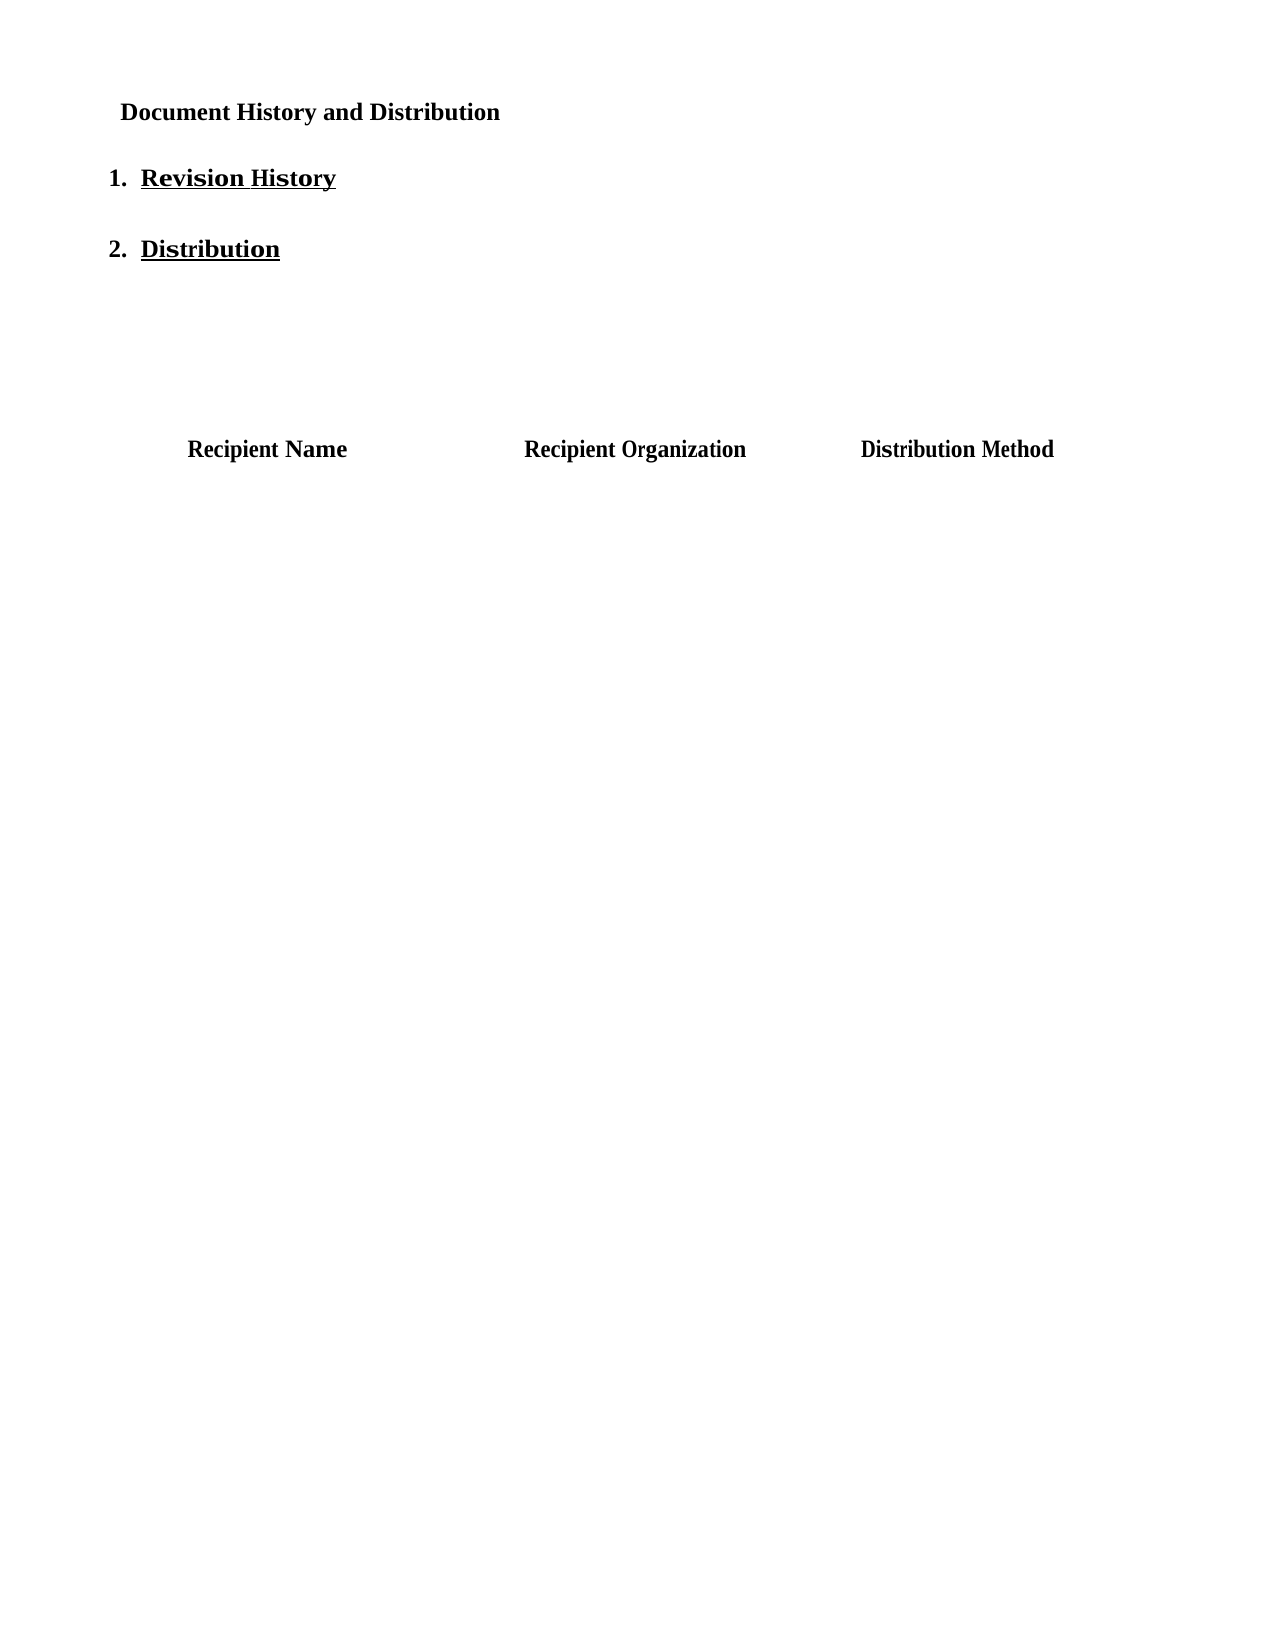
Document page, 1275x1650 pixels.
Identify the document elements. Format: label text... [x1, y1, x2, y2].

text 2. Distribution [108, 233, 1096, 264]
text 1. Revision History [108, 161, 1096, 192]
text Recipient Name Recipient Organization Distribution Method [187, 434, 1096, 462]
text Document History and Distribution [120, 97, 1096, 126]
